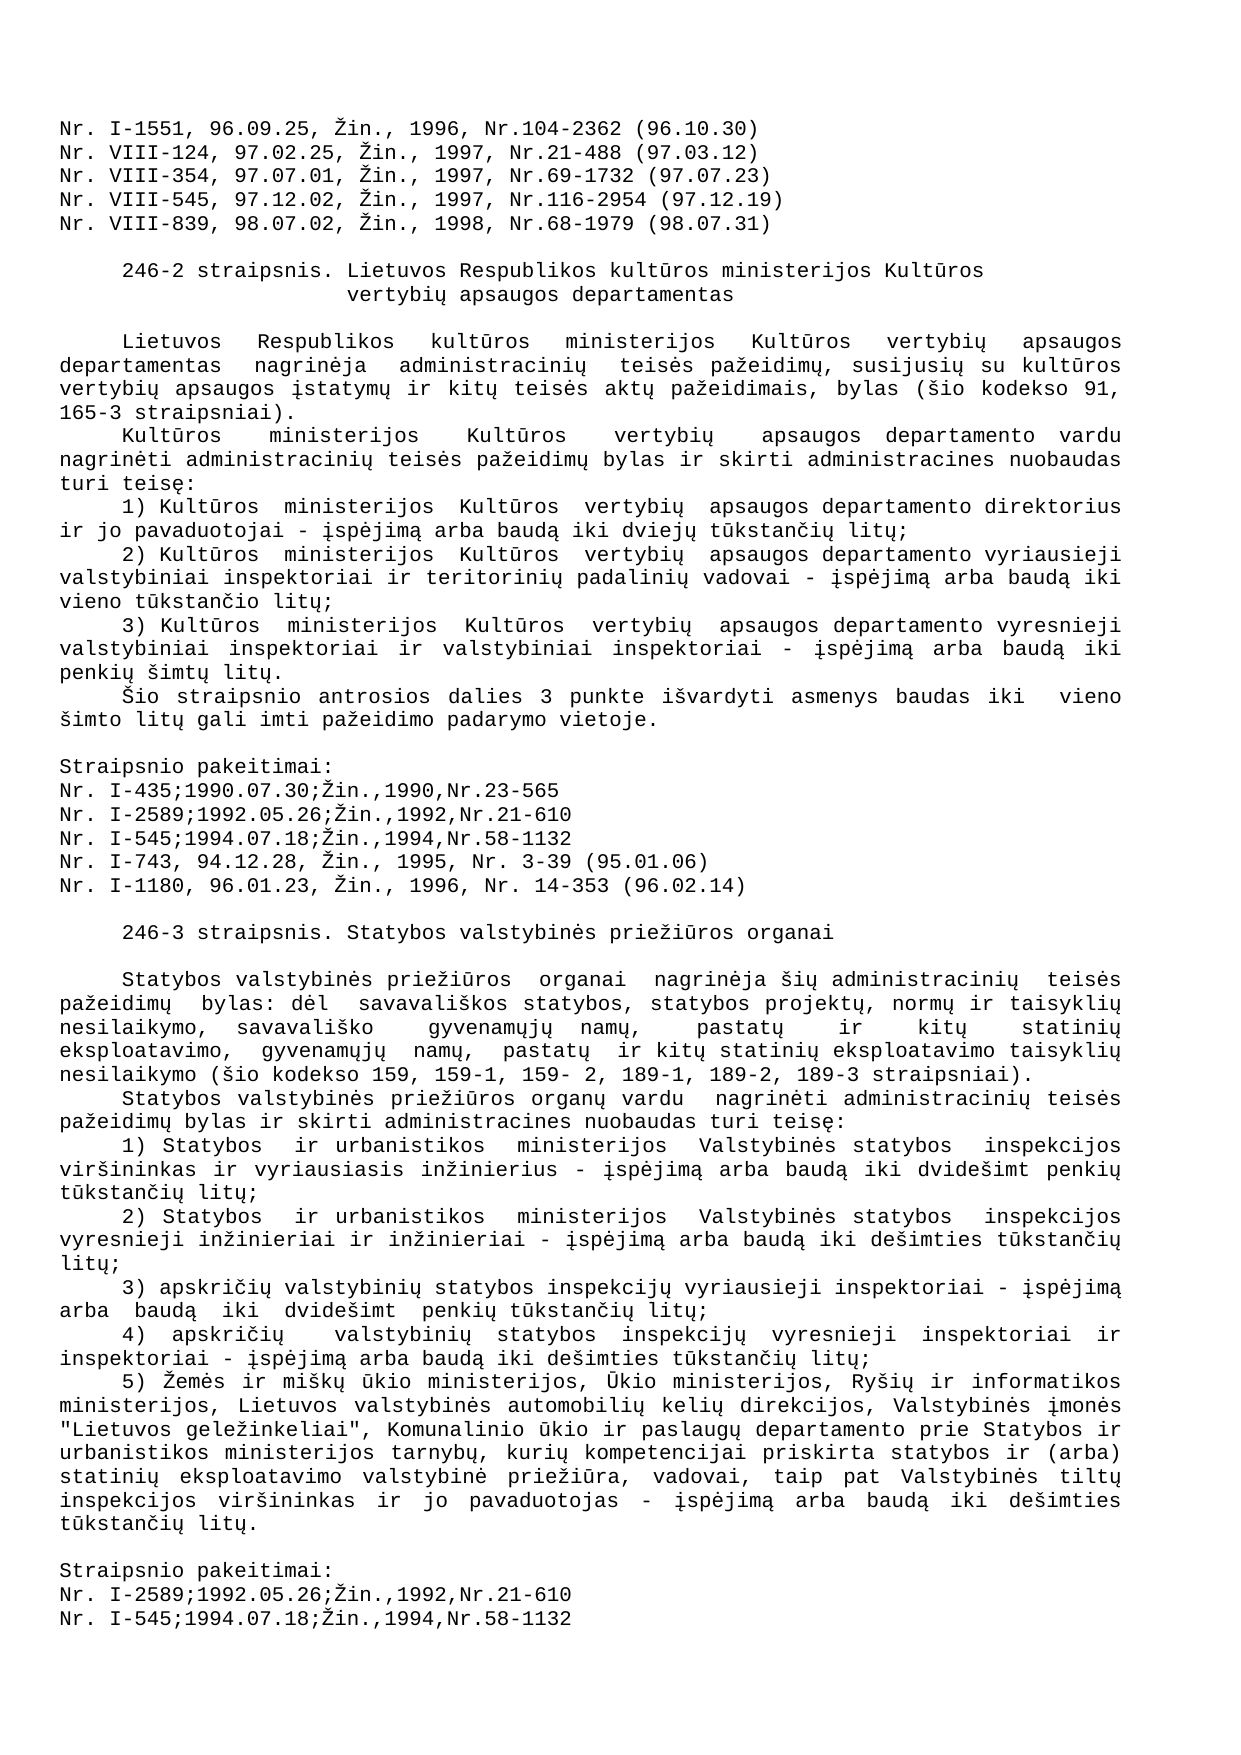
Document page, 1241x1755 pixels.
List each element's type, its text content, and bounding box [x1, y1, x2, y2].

text Statybos valstybinės priežiūros organų vardu nagrinėti administracinių teisės pažeidimų bylas ir skirti administracines nuobaudas turi teisę: [59, 1088, 1122, 1135]
text Nr. I-1551, 96.09.25, Žin., 1996, Nr.104-2362 (96.10.30) [59, 118, 1122, 142]
text Nr. VIII-124, 97.02.25, Žin., 1997, Nr.21-488 (97.03.12) [59, 142, 1122, 165]
text Nr. I-743, 94.12.28, Žin., 1995, Nr. 3-39 (95.01.06) [59, 851, 1122, 875]
text Nr. I-545;1994.07.18;Žin.,1994,Nr.58-1132 [59, 827, 1122, 851]
text Nr. I-2589;1992.05.26;Žin.,1992,Nr.21-610 [59, 804, 1122, 827]
text Statybos valstybinės priežiūros organai nagrinėja šių administracinių teisės pažeidimų bylas: dėl savavališkos statybos, statybos projektų, normų ir taisyklių nesilaikymo, savavališko gyvenamųjų namų, pastatų ir kitų statinių eksploatavimo, gyvenamųjų namų, pastatų ir kitų statinių eksploatavimo taisyklių nesilaikymo (šio kodekso 159, 159-1, 159- 2, 189-1, 189-2, 189-3 straipsniai). [59, 969, 1122, 1088]
text 246-2 straipsnis. Lietuvos Respublikos kultūros ministerijos Kultūros [59, 260, 1122, 284]
text 2) Kultūros ministerijos Kultūros vertybių apsaugos departamento vyriausieji valstybiniai inspektoriai ir teritorinių padalinių vadovai - įspėjimą arba baudą iki vieno tūkstančio litų; [59, 544, 1122, 615]
text Straipsnio pakeitimai: [59, 757, 1122, 780]
text 246-3 straipsnis. Statybos valstybinės priežiūros organai [59, 922, 1122, 946]
text Nr. VIII-545, 97.12.02, Žin., 1997, Nr.116-2954 (97.12.19) [59, 189, 1122, 213]
text vertybių apsaugos departamentas [59, 284, 1122, 307]
text Straipsnio pakeitimai: [59, 1561, 1122, 1584]
text 5) Žemės ir miškų ūkio ministerijos, Ūkio ministerijos, Ryšių ir informatikos ministerijos, Lietuvos valstybinės automobilių kelių direkcijos, Valstybinės įmonės "Lietuvos geležinkeliai", Komunalinio ūkio ir paslaugų departamento prie Statybos ir urbanistikos ministerijos tarnybų, kurių kompetencijai priskirta statybos ir (arba) statinių eksploatavimo valstybinė priežiūra, vadovai, taip pat Valstybinės tiltų inspekcijos viršininkas ir jo pavaduotojas - įspėjimą arba baudą iki dešimties tūkstančių litų. [59, 1371, 1122, 1537]
text 4) apskričių valstybinių statybos inspekcijų vyresnieji inspektoriai ir inspektoriai - įspėjimą arba baudą iki dešimties tūkstančių litų; [59, 1324, 1122, 1371]
text 1) Kultūros ministerijos Kultūros vertybių apsaugos departamento direktorius ir jo pavaduotojai - įspėjimą arba baudą iki dviejų tūkstančių litų; [59, 496, 1122, 544]
text Nr. I-435;1990.07.30;Žin.,1990,Nr.23-565 [59, 780, 1122, 804]
text Lietuvos Respublikos kultūros ministerijos Kultūros vertybių apsaugos departamentas nagrinėja administracinių teisės pažeidimų, susijusių su kultūros vertybių apsaugos įstatymų ir kitų teisės aktų pažeidimais, bylas (šio kodekso 91, 165-3 straipsniai). [59, 331, 1122, 426]
text Šio straipsnio antrosios dalies 3 punkte išvardyti asmenys baudas iki vieno šimto litų gali imti pažeidimo padarymo vietoje. [59, 686, 1122, 733]
text 2) Statybos ir urbanistikos ministerijos Valstybinės statybos inspekcijos vyresnieji inžinieriai ir inžinieriai - įspėjimą arba baudą iki dešimties tūkstančių litų; [59, 1206, 1122, 1277]
text Nr. I-545;1994.07.18;Žin.,1994,Nr.58-1132 [59, 1608, 1122, 1631]
text Nr. I-1180, 96.01.23, Žin., 1996, Nr. 14-353 (96.02.14) [59, 875, 1122, 898]
text Nr. VIII-839, 98.07.02, Žin., 1998, Nr.68-1979 (98.07.31) [59, 213, 1122, 236]
text 3) Kultūros ministerijos Kultūros vertybių apsaugos departamento vyresnieji valstybiniai inspektoriai ir valstybiniai inspektoriai - įspėjimą arba baudą iki penkių šimtų litų. [59, 615, 1122, 686]
text Nr. I-2589;1992.05.26;Žin.,1992,Nr.21-610 [59, 1584, 1122, 1608]
text 3) apskričių valstybinių statybos inspekcijų vyriausieji inspektoriai - įspėjimą arba baudą iki dvidešimt penkių tūkstančių litų; [59, 1277, 1122, 1324]
text Kultūros ministerijos Kultūros vertybių apsaugos departamento vardu nagrinėti administracinių teisės pažeidimų bylas ir skirti administracines nuobaudas turi teisę: [59, 426, 1122, 496]
text Nr. VIII-354, 97.07.01, Žin., 1997, Nr.69-1732 (97.07.23) [59, 165, 1122, 189]
text 1) Statybos ir urbanistikos ministerijos Valstybinės statybos inspekcijos viršininkas ir vyriausiasis inžinierius - įspėjimą arba baudą iki dvidešimt penkių tūkstančių litų; [59, 1135, 1122, 1206]
